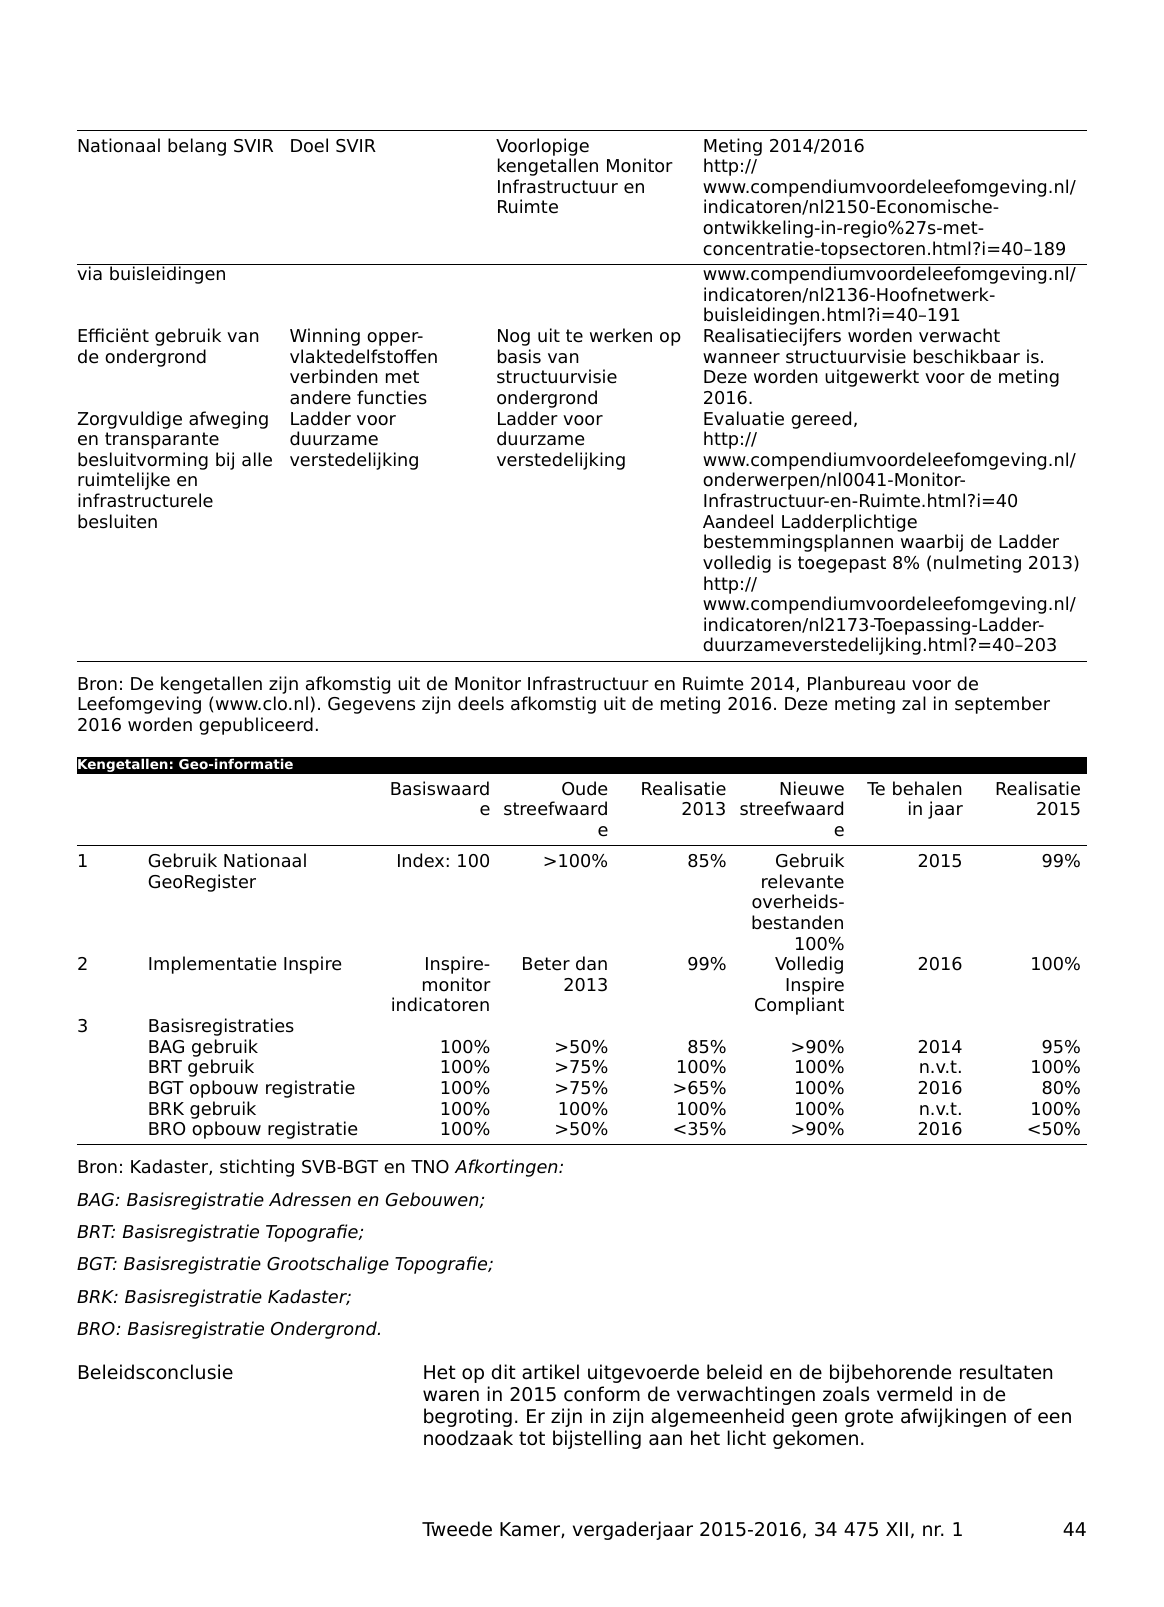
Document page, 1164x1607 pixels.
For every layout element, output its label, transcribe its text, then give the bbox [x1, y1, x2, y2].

table_cell >65% [614, 1078, 732, 1098]
text Het op dit artikel uitgevoerde beleid en de bijbehorende resultaten waren in 2015 conform de verwachtingen zoals vermeld in de begroting. Er zijn in zijn algemeenheid geen grote afwijkingen of een noodzaak tot bijstelling aan het licht gekomen. [422, 1362, 1087, 1450]
table_cell Evaluatie gereed, http://www.compendiumvoordeleefomgeving.nl/onderwerpen/nl0041-Monitor-Infrastructuur-en-Ruimte.html?i=40 Aandeel Ladderplichtige bestemmingsplannen waarbij de Ladder volledig is toegepast 8% (nulmeting 2013) http://www.compendiumvoordeleefomgeving.nl/indicatoren/nl2173-Toepassing-Ladder-duurzameverstedelijking.html?=40–203 [697, 409, 1087, 661]
table_header Doel SVIR [284, 131, 490, 264]
table_cell Beter dan 2013 [496, 954, 614, 1016]
table_cell 2 [77, 954, 142, 1016]
table_cell 100% [614, 1057, 732, 1078]
table_cell Zorgvuldige afweging en transparante besluitvorming bij alle ruimtelijke en infrastructurele besluiten [77, 409, 283, 661]
table_cell [77, 1078, 142, 1098]
table_cell 95% [969, 1037, 1087, 1057]
text Beleidsconclusie [77, 1362, 399, 1384]
table_cell [142, 774, 378, 845]
table_cell 100% [378, 1099, 496, 1119]
table_cell >75% [496, 1057, 614, 1078]
table_cell Realisatie 2015 [969, 774, 1087, 845]
table_cell [378, 1016, 496, 1037]
table_cell 1 [77, 846, 142, 954]
table_cell 2016 [850, 1078, 968, 1098]
table_cell Gebruik relevante overheids-bestanden 100% [732, 846, 850, 954]
table_cell via buisleidingen [77, 265, 283, 326]
table_cell [284, 265, 490, 326]
table_cell [496, 1016, 614, 1037]
table_cell 100% [969, 954, 1087, 1016]
table_cell Ladder voor duurzame verstedelijking [284, 409, 490, 661]
table_cell 100% [732, 1078, 850, 1098]
table_header Nationaal belang SVIR [77, 131, 283, 264]
table_cell Realisatie 2013 [614, 774, 732, 845]
table_cell [77, 1119, 142, 1144]
table_cell >100% [496, 846, 614, 954]
table_cell n.v.t. [850, 1057, 968, 1078]
table_cell <50% [969, 1119, 1087, 1144]
table_cell BAG gebruik [142, 1037, 378, 1057]
table_cell [77, 1057, 142, 1078]
table_cell 100% [732, 1057, 850, 1078]
table_cell >75% [496, 1078, 614, 1098]
table_cell Implementatie Inspire [142, 954, 378, 1016]
table_cell Ladder voor duurzame verstedelijking [490, 409, 697, 661]
table_cell [77, 774, 142, 845]
table_cell >90% [732, 1037, 850, 1057]
table_cell 100% [496, 1099, 614, 1119]
table_cell Basisregistraties [142, 1016, 378, 1037]
table_cell 2016 [850, 1119, 968, 1144]
table_cell Winning opper-vlaktedelfstoffen verbinden met andere functies [284, 326, 490, 408]
table_cell Index: 100 [378, 846, 496, 954]
table_cell [77, 1037, 142, 1057]
table_cell 2016 [850, 954, 968, 1016]
table_cell [969, 1016, 1087, 1037]
table_cell 85% [614, 1037, 732, 1057]
table_cell [77, 1099, 142, 1119]
table_cell Realisatiecijfers worden verwacht wanneer structuurvisie beschikbaar is. Deze worden uitgewerkt voor de meting 2016. [697, 326, 1087, 408]
table_cell >50% [496, 1037, 614, 1057]
table_cell [490, 265, 697, 326]
table_cell BGT opbouw registratie [142, 1078, 378, 1098]
table_header Kengetallen: Geo-informatie [77, 757, 1087, 773]
table_cell 99% [969, 846, 1087, 954]
table_cell <35% [614, 1119, 732, 1144]
table_cell 100% [378, 1119, 496, 1144]
table_cell 100% [969, 1057, 1087, 1078]
table_cell 99% [614, 954, 732, 1016]
table_cell [850, 1016, 968, 1037]
table_header Voorlopige kengetallen Monitor Infrastructuur en Ruimte [490, 131, 697, 264]
table_cell 85% [614, 846, 732, 954]
table_cell [614, 1016, 732, 1037]
table_cell BRT gebruik [142, 1057, 378, 1078]
table_cell Nieuwe streefwaarde [732, 774, 850, 845]
table_cell 2014 [850, 1037, 968, 1057]
table_cell 100% [378, 1037, 496, 1057]
table_cell Gebruik Nationaal GeoRegister [142, 846, 378, 954]
table_cell Nog uit te werken op basis van structuurvisie ondergrond [490, 326, 697, 408]
table_cell Oude streefwaarde [496, 774, 614, 845]
table_cell 100% [969, 1099, 1087, 1119]
table_cell 2015 [850, 846, 968, 954]
table_cell 3 [77, 1016, 142, 1037]
table_cell 80% [969, 1078, 1087, 1098]
table_cell 100% [732, 1099, 850, 1119]
table_cell Basiswaarde [378, 774, 496, 845]
table_cell BRK gebruik [142, 1099, 378, 1119]
table_cell Bron: Kadaster, stichting SVB-BGT en TNO Afkortingen: BAG: Basisregistratie Adressen en Gebouwen; BRT: Basisregistratie Topografie; BGT: Basisregistratie Grootschalige Topografie; BRK: Basisregistratie Kadaster; BRO: Basisregistratie Ondergrond. [77, 1145, 1087, 1340]
table_cell Bron: De kengetallen zijn afkomstig uit de Monitor Infrastructuur en Ruimte 2014, Planbureau voor de Leefomgeving (www.clo.nl). Gegevens zijn deels afkomstig uit de meting 2016. Deze meting zal in september 2016 worden gepubliceerd. [77, 662, 1087, 735]
table_cell Te behalen in jaar [850, 774, 968, 845]
table_cell [732, 1016, 850, 1037]
table_cell >50% [496, 1119, 614, 1144]
table_cell Inspire-monitor indicatoren [378, 954, 496, 1016]
table_cell n.v.t. [850, 1099, 968, 1119]
table_cell 100% [614, 1099, 732, 1119]
table_cell BRO opbouw registratie [142, 1119, 378, 1144]
table_cell >90% [732, 1119, 850, 1144]
table_cell 100% [378, 1078, 496, 1098]
table_header Meting 2014/2016 http://www.compendiumvoordeleefomgeving.nl/indicatoren/nl2150-Economische-ontwikkeling-in-regio%27s-met-concentratie-topsectoren.html?i=40–189 [697, 131, 1087, 264]
table_cell Volledig Inspire Compliant [732, 954, 850, 1016]
table_cell Efficiënt gebruik van de ondergrond [77, 326, 283, 408]
table_cell www.compendiumvoordeleefomgeving.nl/indicatoren/nl2136-Hoofnetwerk-buisleidingen.html?i=40–191 [697, 265, 1087, 326]
table_cell 100% [378, 1057, 496, 1078]
